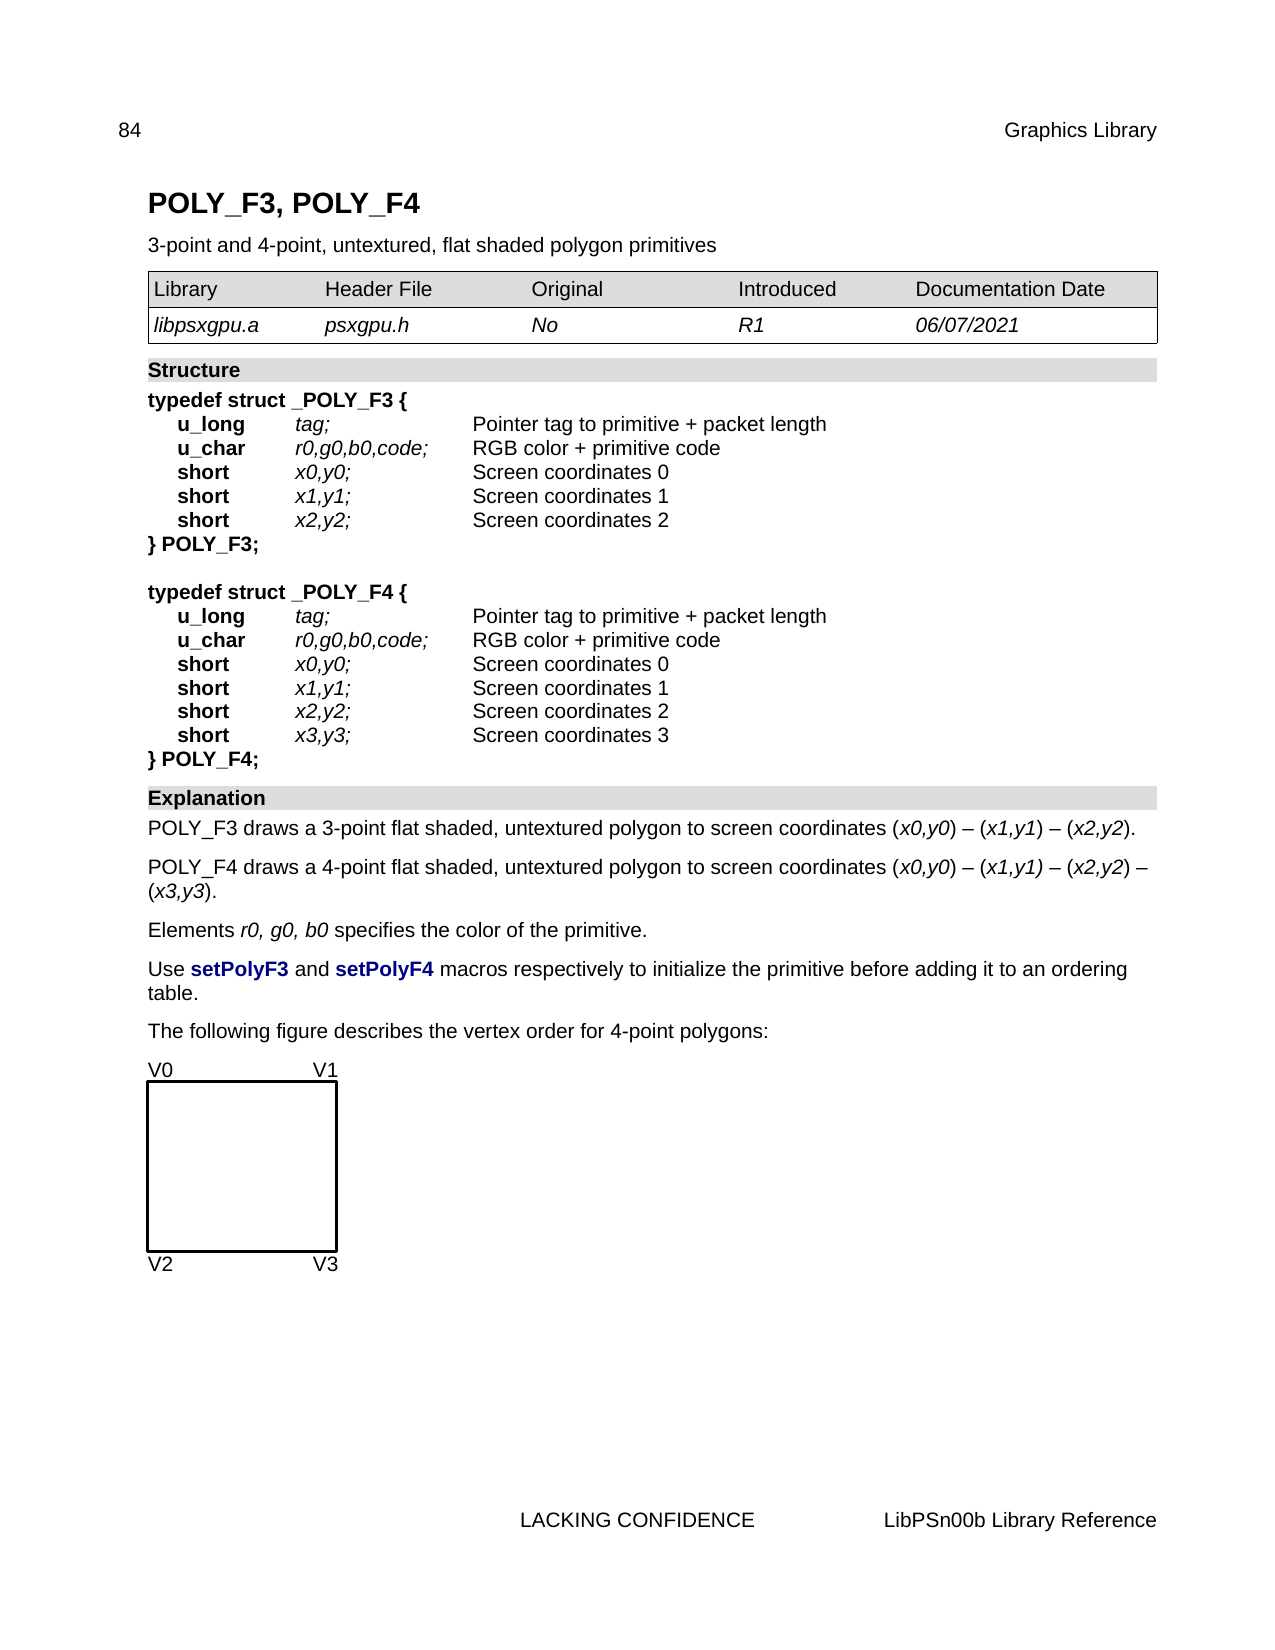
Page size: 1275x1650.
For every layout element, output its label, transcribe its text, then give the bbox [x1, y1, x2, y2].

text } POLY_F3; [148, 532, 1157, 556]
text short x2,y2; Screen coordinates 2 [148, 699, 1157, 723]
subtitle Structure [148, 358, 1157, 382]
text V0 V1 [148, 1058, 1157, 1082]
text 3-point and 4-point, untextured, flat shaded polygon primitives [148, 232, 1157, 256]
text short x3,y3; Screen coordinates 3 [148, 723, 1157, 747]
text libpsxgpu.a psxgpu.h No R1 06/07/2021 [149, 308, 1157, 343]
text short x2,y2; Screen coordinates 2 [148, 508, 1157, 532]
text V2 V3 [148, 1252, 1157, 1276]
text typedef struct _POLY_F4 { [148, 579, 1157, 603]
text u_long tag; Pointer tag to primitive + packet length [148, 412, 1157, 436]
text POLY_F4 draws a 4-point flat shaded, untextured polygon to screen coordinates (x0,y0) – (x1,y1) – (x2,y2) – (x3,y3). [148, 855, 1157, 903]
subtitle POLY_F3, POLY_F4 [148, 186, 1157, 220]
subtitle Explanation [148, 786, 1157, 810]
text u_char r0,g0,b0,code; RGB color + primitive code [148, 436, 1157, 460]
text typedef struct _POLY_F3 { [148, 388, 1157, 412]
text Library Header File Original Introduced Documentation Date [149, 272, 1157, 307]
text u_char r0,g0,b0,code; RGB color + primitive code [148, 627, 1157, 651]
text short x0,y0; Screen coordinates 0 [148, 460, 1157, 484]
text } POLY_F4; [148, 747, 1157, 771]
text The following figure describes the vertex order for 4-point polygons: [148, 1019, 1157, 1043]
text short x1,y1; Screen coordinates 1 [148, 675, 1157, 699]
text POLY_F3 draws a 3-point flat shaded, untextured polygon to screen coordinates (x0,y0) – (x1,y1) – (x2,y2). [148, 816, 1157, 840]
text Elements r0, g0, b0 specifies the color of the primitive. [148, 917, 1157, 941]
text Use setPolyF3 and setPolyF4 macros respectively to initialize the primitive before adding it to an ordering table. [148, 956, 1157, 1004]
text short x1,y1; Screen coordinates 1 [148, 484, 1157, 508]
text u_long tag; Pointer tag to primitive + packet length [148, 603, 1157, 627]
text short x0,y0; Screen coordinates 0 [148, 651, 1157, 675]
